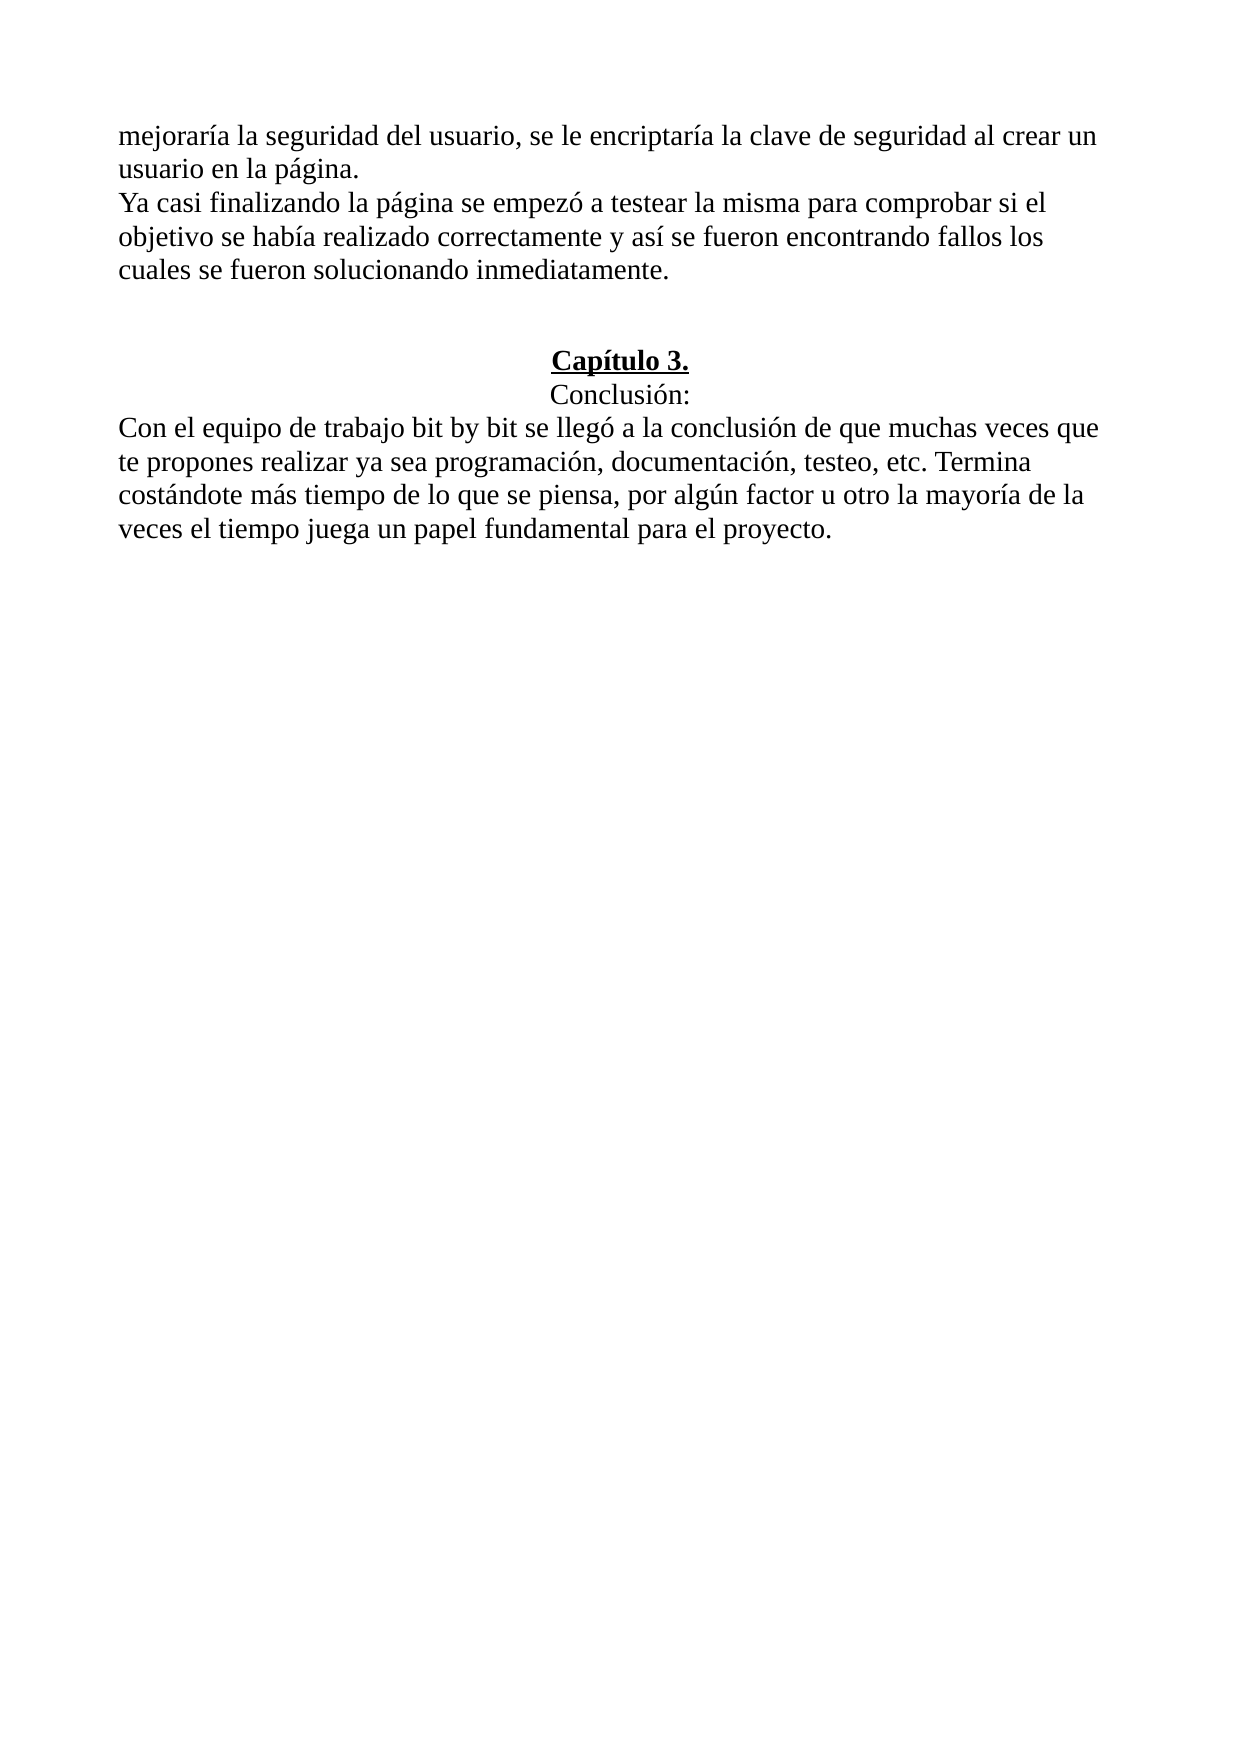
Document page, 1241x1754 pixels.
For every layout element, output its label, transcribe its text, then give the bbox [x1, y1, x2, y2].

text mejoraría la seguridad del usuario, se le encriptaría la clave de seguridad al crear un usuario en la página. [118, 118, 1122, 185]
text Ya casi finalizando la página se empezó a testear la misma para comprobar si el objetivo se había realizado correctamente y así se fueron encontrando fallos los cuales se fueron solucionando inmediatamente. [118, 185, 1122, 286]
text Conclusión: [118, 377, 1122, 410]
text Con el equipo de trabajo bit by bit se llegó a la conclusión de que muchas veces que te propones realizar ya sea programación, documentación, testeo, etc. Termina costándote más tiempo de lo que se piensa, por algún factor u otro la mayoría de la veces el tiempo juega un papel fundamental para el proyecto. [118, 410, 1122, 544]
text Capítulo 3. [118, 343, 1122, 377]
